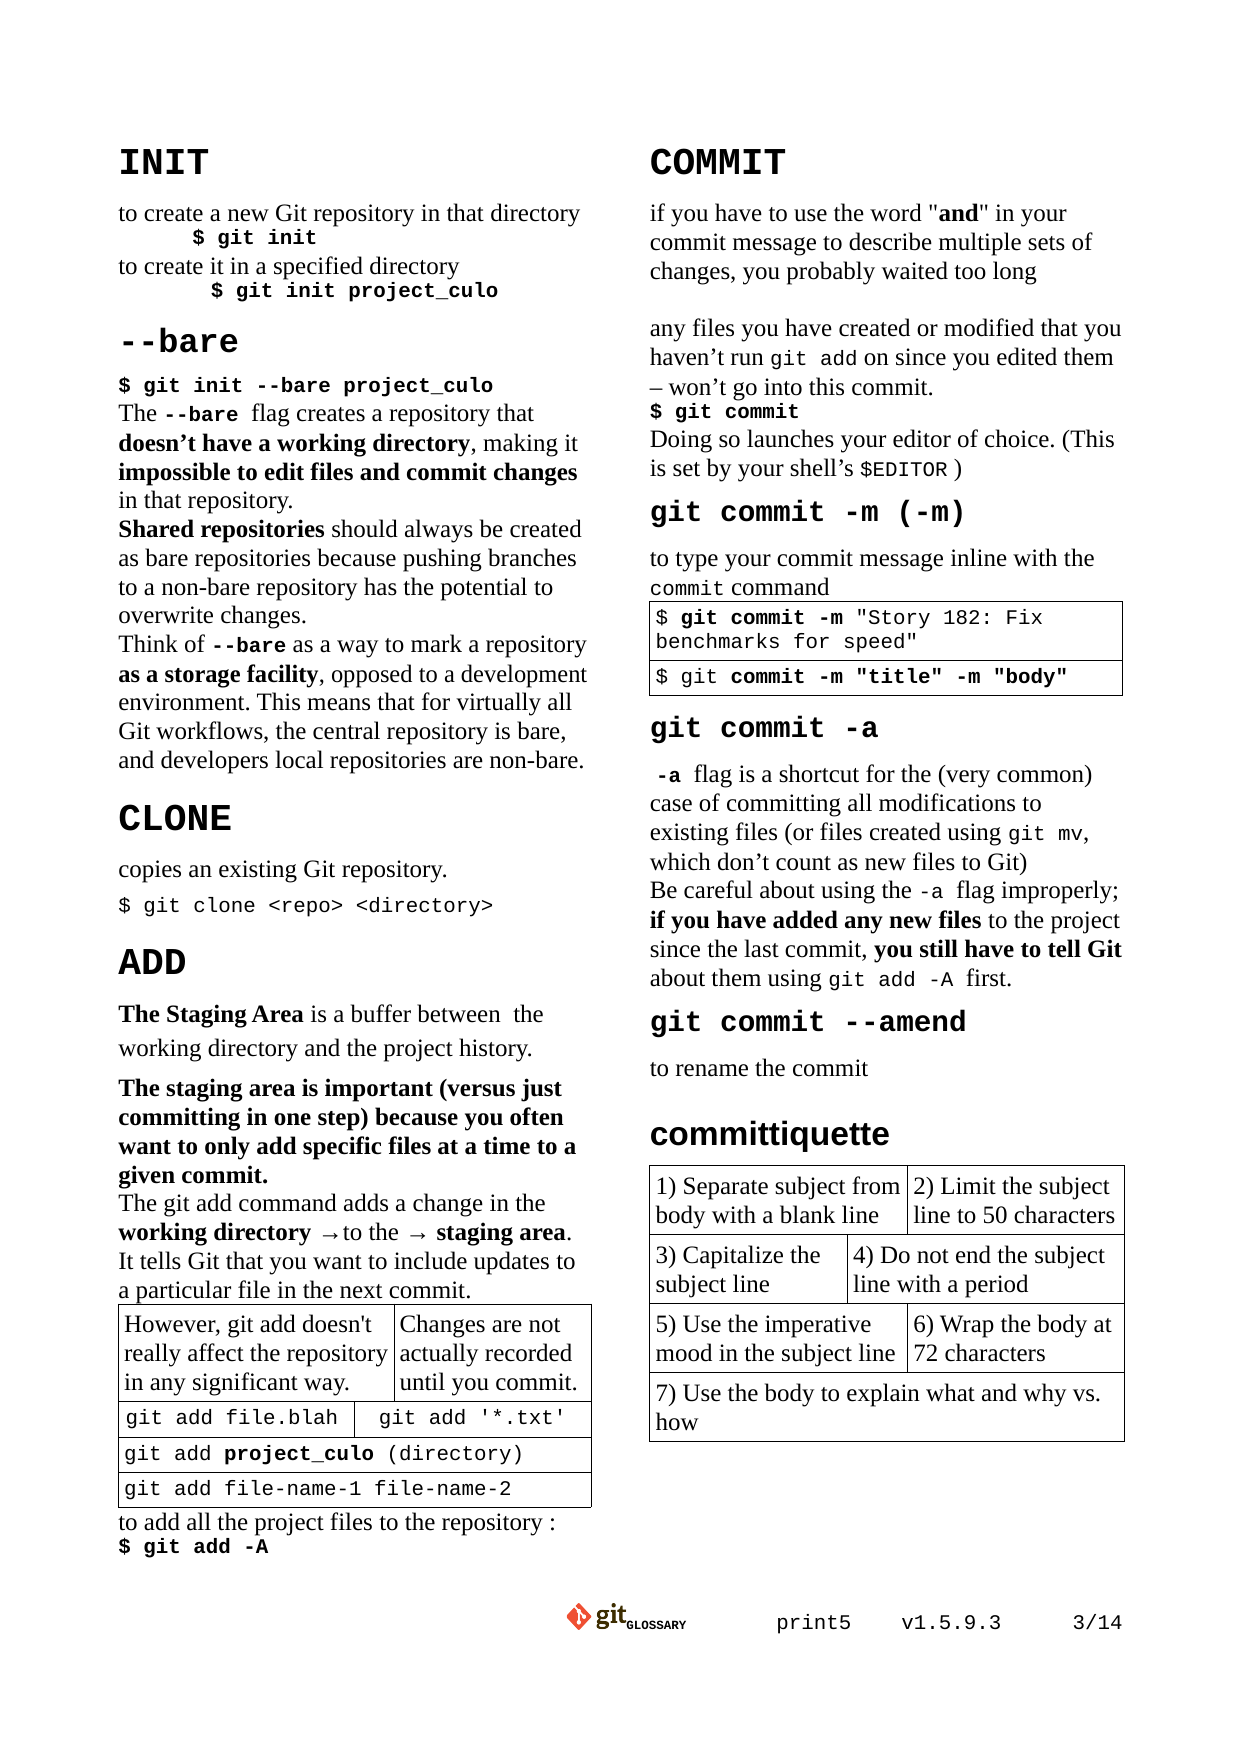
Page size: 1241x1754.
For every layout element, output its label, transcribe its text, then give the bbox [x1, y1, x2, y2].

text Doing so launches your editor of choice. (This is set by your shell’s $EDITOR ) [649, 424, 1122, 483]
text to create it in a specified directory [118, 251, 591, 280]
table_cell 5) Use the imperative mood in the subject line [650, 1304, 907, 1372]
subtitle git commit -a [649, 710, 1122, 746]
text $ git commit [649, 401, 1122, 424]
table_header 1) Separate subject from body with a blank line [650, 1166, 907, 1234]
text The git add command adds a change in the working directory →to the → staging area. [118, 1188, 591, 1246]
subtitle ADD [118, 943, 591, 986]
table_header However, git add doesn't really affect the repository in any significant way. [119, 1305, 394, 1401]
text -a flag is a shortcut for the (very common) case of committing all modifications to existing files (or files created using git mv, which don’t count as new files to Git) [649, 759, 1122, 876]
text Be careful about using the -a flag improperly; if you have added any new files to the project since the last commit, you still have to tell Git about them using git add -A first. [649, 876, 1122, 992]
text copies an existing Git repository. [118, 854, 591, 883]
text It tells Git that you want to include updates to a particular file in the next commit. [118, 1246, 591, 1303]
text to rename the commit [649, 1053, 1122, 1081]
text to type your commit message inline with the commit command [649, 543, 1122, 601]
subtitle CLONE [118, 799, 591, 842]
table_cell 4) Do not end the subject line with a period [848, 1235, 1124, 1303]
text The --bare flag creates a repository that doesn’t have a working directory, making it impossible to edit files and commit changes in that repository. [118, 398, 591, 514]
subtitle git commit --amend [649, 1007, 1122, 1040]
table_cell 7) Use the body to explain what and why vs. how [650, 1373, 1124, 1441]
subtitle --bare [118, 324, 591, 362]
text Shared repositories should always be created as bare repositories because pushing branches to a non-bare repository has the potential to overwrite changes. [118, 514, 591, 629]
text if you have to use the word "and" in your commit message to describe multiple sets of changes, you probably waited too long [649, 198, 1122, 285]
table_cell git add project_culo (directory) [119, 1438, 591, 1472]
table_header 2) Limit the subject line to 50 characters [908, 1166, 1124, 1234]
picture [566, 1603, 627, 1630]
text any files you have created or modified that you haven’t run git add on since you edited them – won’t go into this commit. [649, 313, 1122, 401]
subtitle INIT [118, 143, 591, 186]
text to create a new Git repository in that directory [118, 198, 591, 227]
text Think of --bare as a way to mark a repository as a storage facility, opposed to a development environment. This means that for virtually all Git workflows, the central repository is bare, and developers local repositories are non-bare. [118, 629, 591, 774]
text $ git add -A [118, 1536, 591, 1559]
table_header git add '*.txt' [355, 1402, 591, 1437]
text The staging area is important (versus just committing in one step) because you often want to only add specific files at a time to a given commit. [118, 1073, 591, 1188]
text $ git init [118, 227, 591, 251]
text to add all the project files to the repository : [118, 1508, 591, 1536]
subtitle COMMIT [649, 143, 1122, 186]
text The Staging Area is a buffer between the working directory and the project history. [118, 999, 591, 1062]
table_cell git add file-name-1 file-name-2 [119, 1473, 591, 1507]
table_cell 6) Wrap the body at 72 characters [908, 1304, 1124, 1372]
subtitle git commit -m (-m) [649, 497, 1122, 531]
text $ git clone <repo> <directory> [118, 894, 591, 918]
subtitle committiquette [649, 1114, 1122, 1153]
text $ git init --bare project_culo [118, 375, 591, 398]
table_header git add file.blah [119, 1402, 354, 1437]
table_header $ git commit -m "Story 182: Fix benchmarks for speed" [650, 602, 1122, 660]
table_cell $ git commit -m "title" -m "body" [650, 661, 1122, 695]
table_cell 3) Capitalize the subject line [650, 1235, 847, 1303]
text $ git init project_culo [118, 280, 591, 303]
table_header Changes are not actually recorded until you commit. [395, 1305, 591, 1401]
